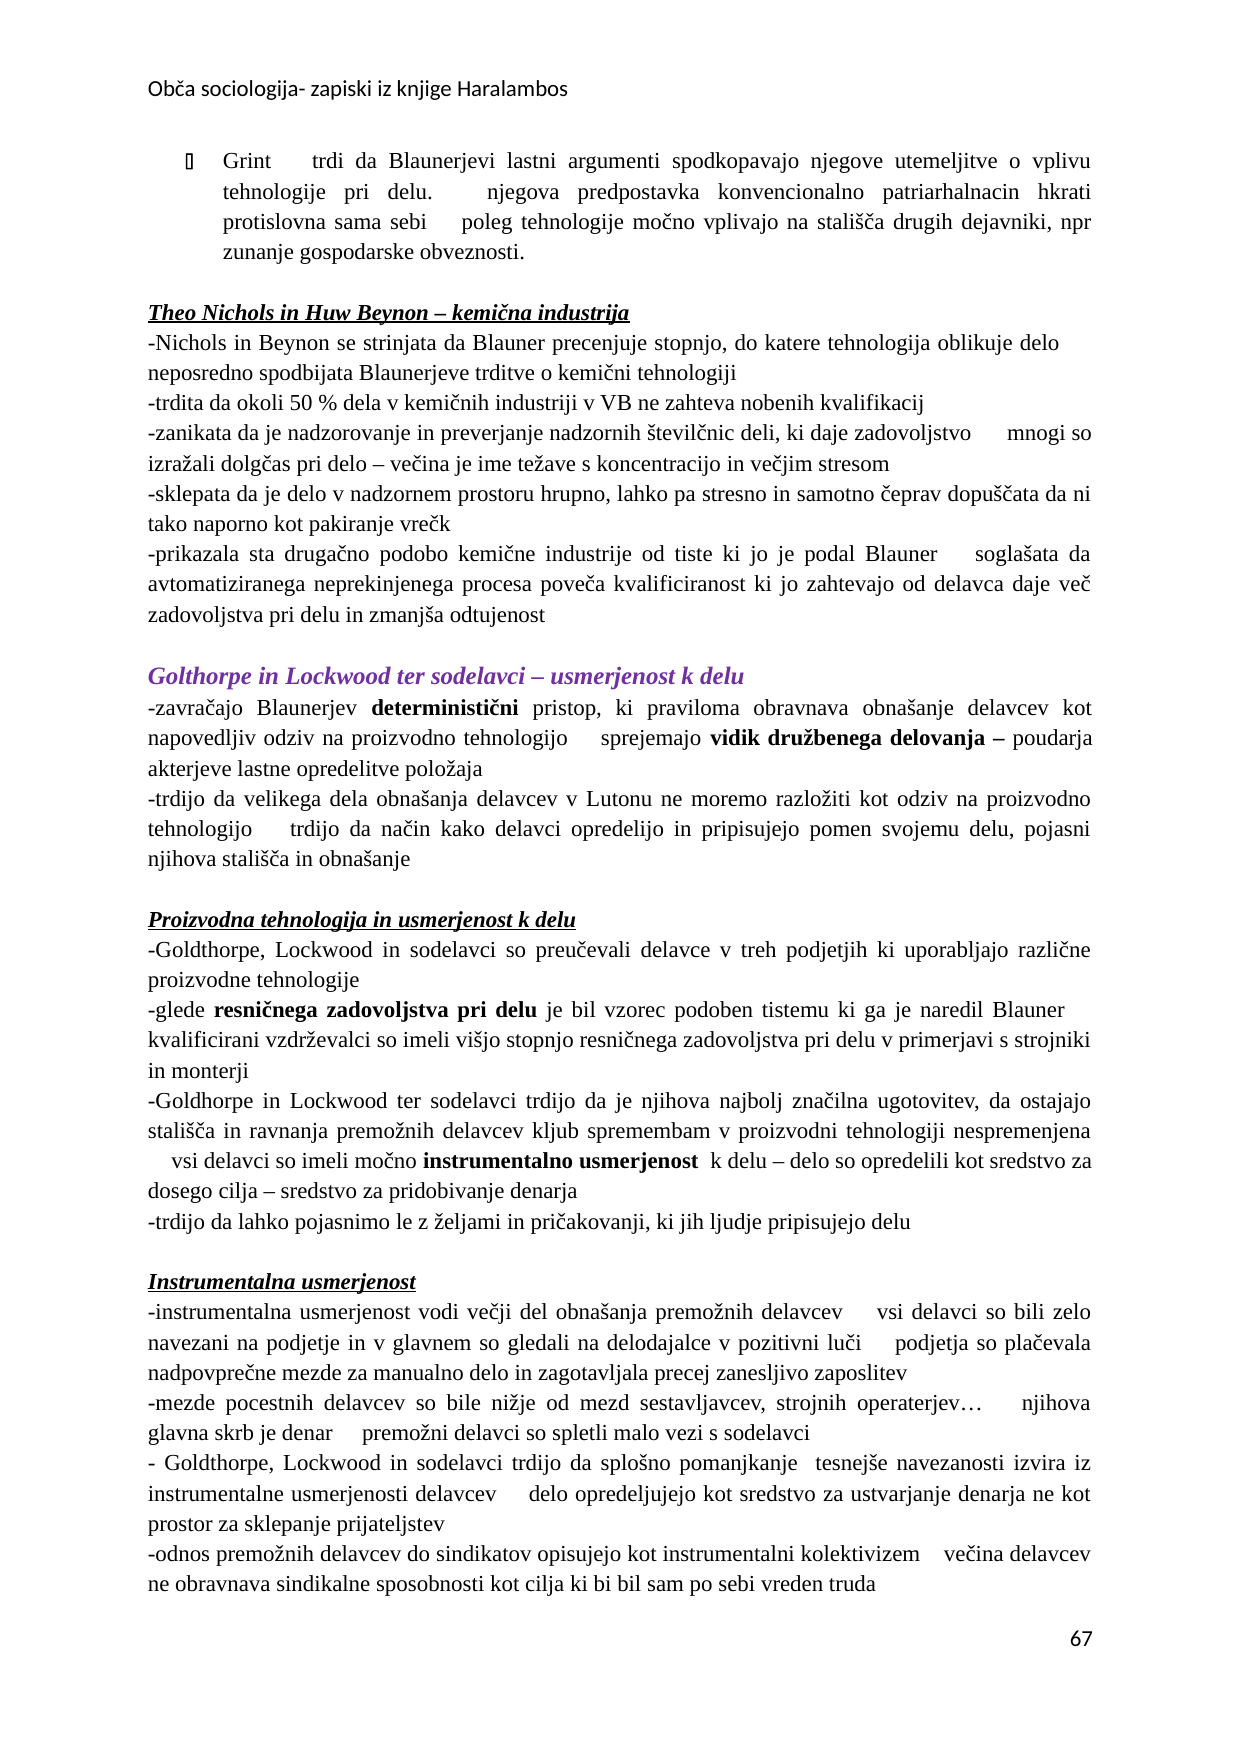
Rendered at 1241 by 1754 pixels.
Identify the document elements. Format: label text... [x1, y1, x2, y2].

list Grint  trdi da Blaunerjevi lastni argumenti spodkopavajo njegove utemeljitve o vplivu tehnologije pri delu.  njegova predpostavka konvencionalno patriarhalnacin hkrati protislovna sama sebi  poleg tehnologije močno vplivajo na stališča drugih dejavniki, npr zunanje gospodarske obveznosti. [185, 148, 1093, 264]
text Instrumentalna usmerjenost [148, 1268, 1093, 1294]
text -trdita da okoli 50 % dela v kemičnih industriji v VB ne zahteva nobenih kvalifikacij [148, 389, 1093, 416]
text -trdijo da velikega dela obnašanja delavcev v Lutonu ne moremo razložiti kot odziv na proizvodno tehnologijo  trdijo da način kako delavci opredelijo in pripisujejo pomen svojemu delu, pojasni njihova stališča in obnašanje [148, 785, 1093, 872]
text -Nichols in Beynon se strinjata da Blauner precenjuje stopnjo, do katere tehnologija oblikuje delo  neposredno spodbijata Blaunerjeve trditve o kemični tehnologiji [148, 329, 1093, 385]
text -prikazala sta drugačno podobo kemične industrije od tiste ki jo je podal Blauner  soglašata da avtomatiziranega neprekinjenega procesa poveča kvalificiranost ki jo zahtevajo od delavca daje več zadovoljstva pri delu in zmanjša odtujenost [148, 540, 1093, 627]
text -Goldthorpe, Lockwood in sodelavci so preučevali delavce v treh podjetjih ki uporabljajo različne proizvodne tehnologije [148, 936, 1093, 992]
text Golthorpe in Lockwood ter sodelavci – usmerjenost k delu [148, 661, 1093, 690]
text Proizvodna tehnologija in usmerjenost k delu [148, 906, 1093, 932]
text Theo Nichols in Huw Beynon – kemična industrija [148, 299, 1093, 325]
text - Goldthorpe, Lockwood in sodelavci trdijo da splošno pomanjkanje tesnejše navezanosti izvira iz instrumentalne usmerjenosti delavcev  delo opredeljujejo kot sredstvo za ustvarjanje denarja ne kot prostor za sklepanje prijateljstev [148, 1449, 1093, 1536]
text -glede resničnega zadovoljstva pri delu je bil vzorec podoben tistemu ki ga je naredil Blauner  kvalificirani vzdrževalci so imeli višjo stopnjo resničnega zadovoljstva pri delu v primerjavi s strojniki in monterji [148, 996, 1093, 1083]
text -instrumentalna usmerjenost vodi večji del obnašanja premožnih delavcev  vsi delavci so bili zelo navezani na podjetje in v glavnem so gledali na delodajalce v pozitivni luči  podjetja so plačevala nadpovprečne mezde za manualno delo in zagotavljala precej zanesljivo zaposlitev [148, 1298, 1093, 1385]
text -sklepata da je delo v nadzornem prostoru hrupno, lahko pa stresno in samotno čeprav dopuščata da ni tako naporno kot pakiranje vrečk [148, 480, 1093, 536]
text -Goldhorpe in Lockwood ter sodelavci trdijo da je njihova najbolj značilna ugotovitev, da ostajajo stališča in ravnanja premožnih delavcev kljub spremembam v proizvodni tehnologiji nespremenjena  vsi delavci so imeli močno instrumentalno usmerjenost k delu – delo so opredelili kot sredstvo za dosego cilja – sredstvo za pridobivanje denarja [148, 1087, 1093, 1204]
text -odnos premožnih delavcev do sindikatov opisujejo kot instrumentalni kolektivizem večina delavcev ne obravnava sindikalne sposobnosti kot cilja ki bi bil sam po sebi vreden truda [148, 1540, 1093, 1597]
text -zanikata da je nadzorovanje in preverjanje nadzornih številčnic deli, ki daje zadovoljstvo  mnogi so izražali dolgčas pri delo – večina je ime težave s koncentracijo in večjim stresom [148, 419, 1093, 476]
text -mezde pocestnih delavcev so bile nižje od mezd sestavljavcev, strojnih operaterjev…  njihova glavna skrb je denar  premožni delavci so spletli malo vezi s sodelavci [148, 1389, 1093, 1446]
text -zavračajo Blaunerjev deterministični pristop, ki praviloma obravnava obnašanje delavcev kot napovedljiv odziv na proizvodno tehnologijo  sprejemajo vidik družbenega delovanja – poudarja akterjeve lastne opredelitve položaja [148, 694, 1093, 781]
text -trdijo da lahko pojasnimo le z željami in pričakovanji, ki jih ljudje pripisujejo delu [148, 1208, 1093, 1234]
